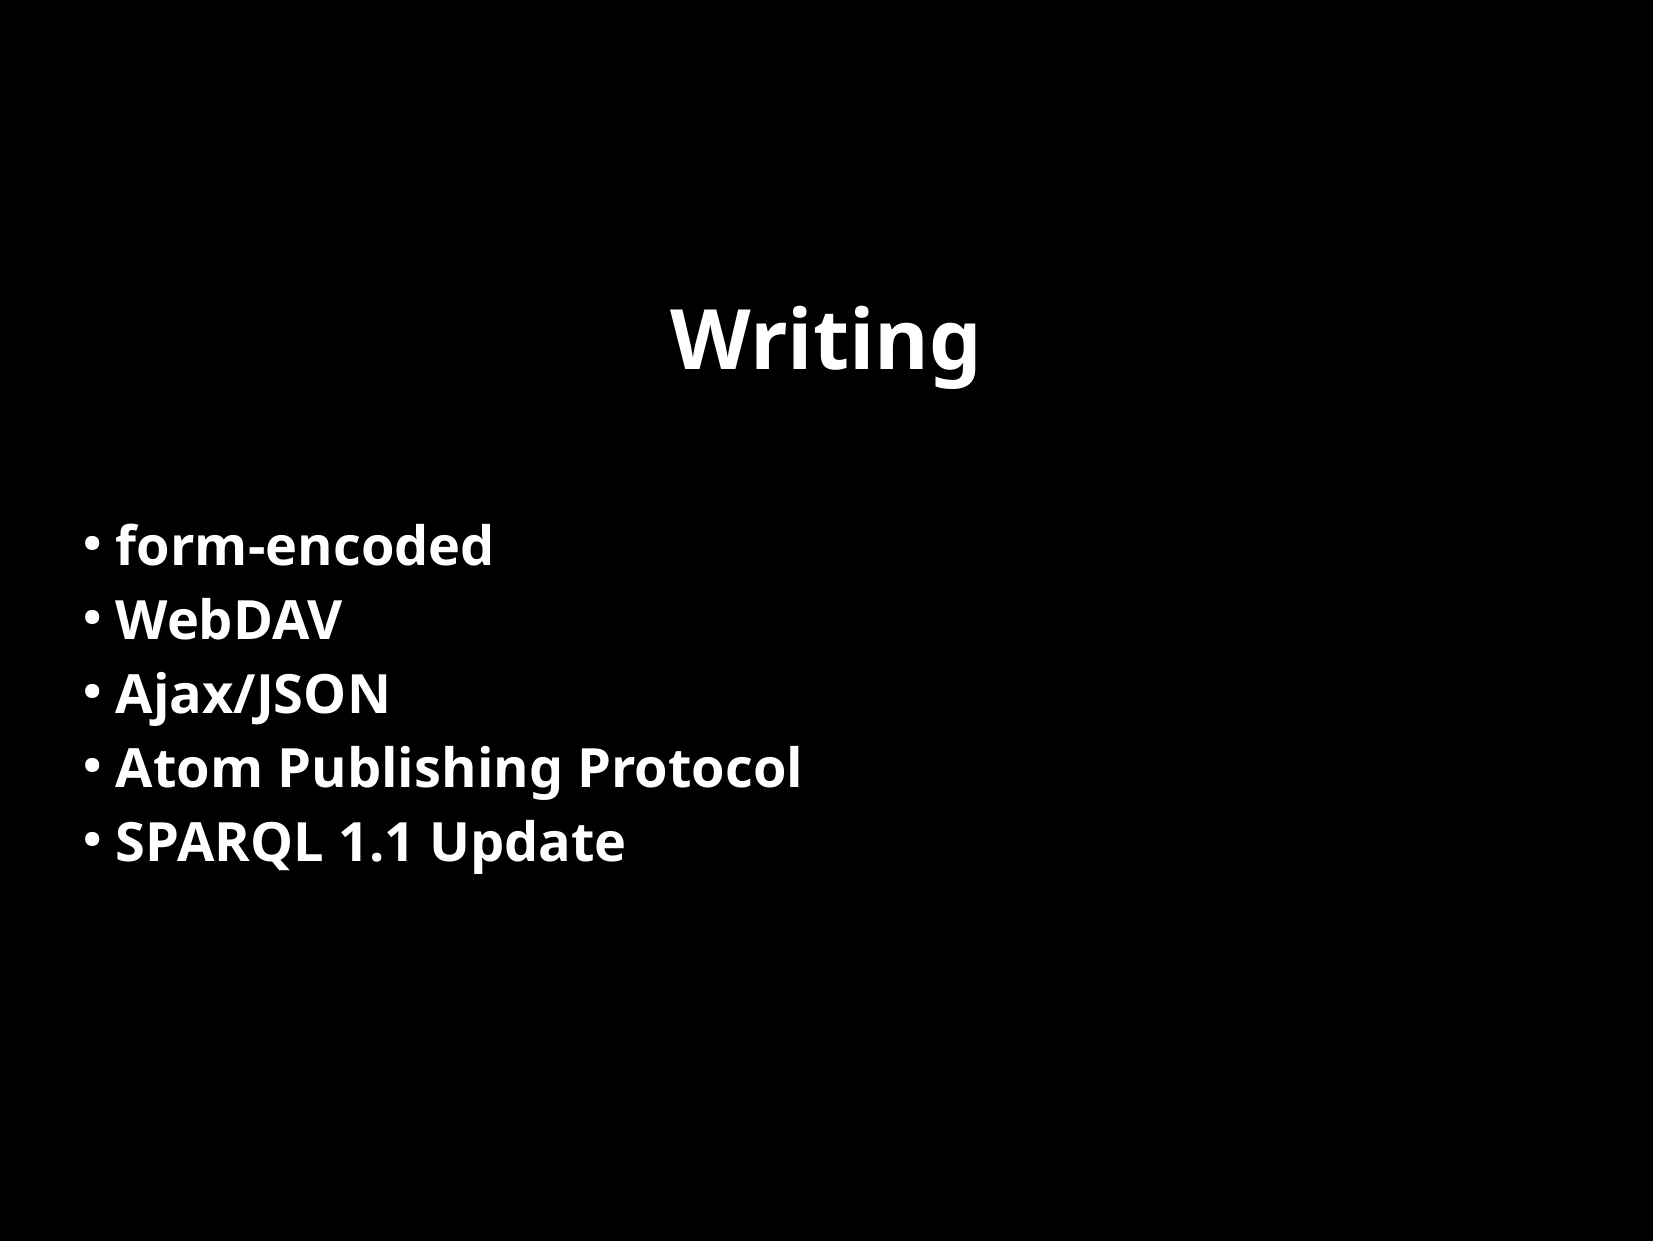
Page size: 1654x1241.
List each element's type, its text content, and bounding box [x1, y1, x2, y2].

subtitle Writing form-encoded WebDAV Ajax/JSON Atom Publishing Protocol SPARQL 1.1 Update [82, 49, 1571, 1109]
